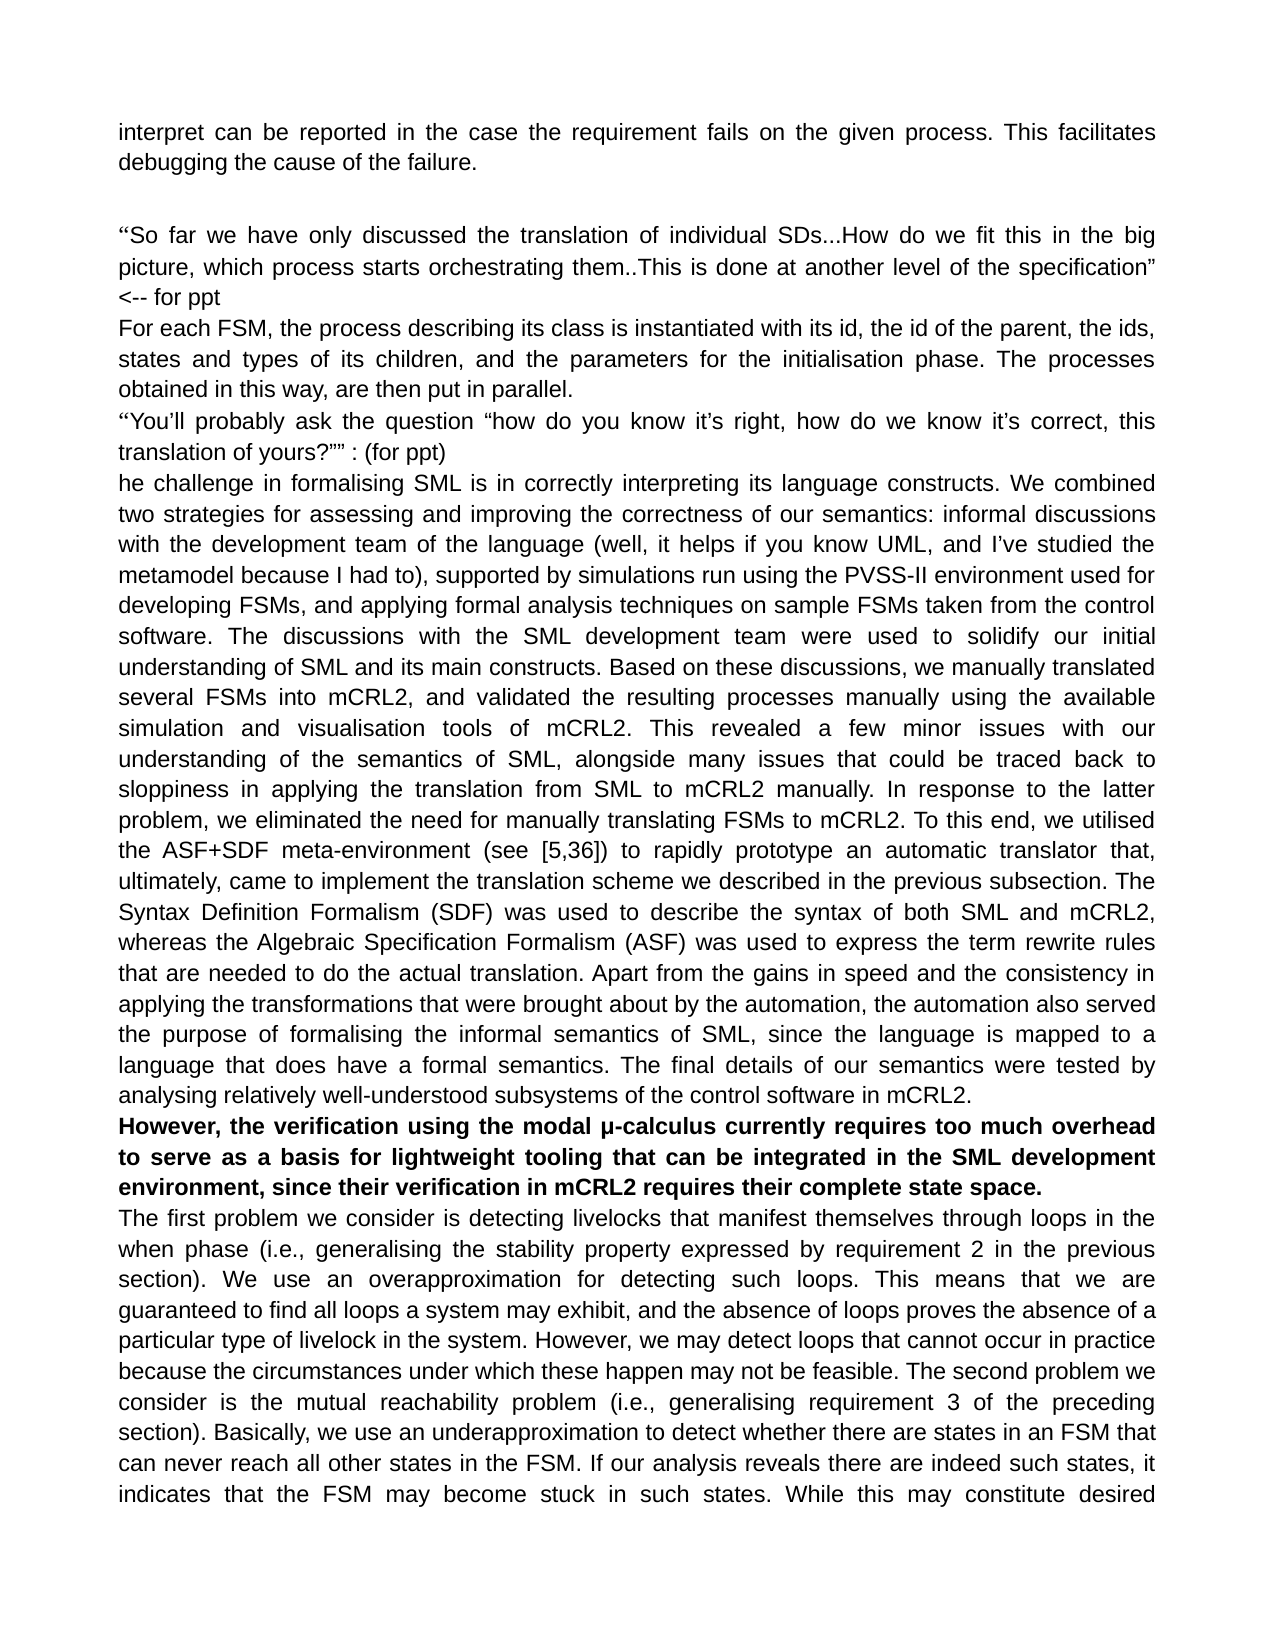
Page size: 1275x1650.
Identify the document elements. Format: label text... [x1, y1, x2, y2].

text interpret can be reported in the case the requirement fails on the given process. This facilitates debugging the cause of the failure. [118, 118, 1157, 176]
text he challenge in formalising SML is in correctly interpreting its language constructs. We combined two strategies for assessing and improving the correctness of our semantics: informal discussions with the development team of the language (well, it helps if you know UML, and I’ve studied the metamodel because I had to), supported by simulations run using the PVSS-II environment used for developing FSMs, and applying formal analysis techniques on sample FSMs taken from the control software. The discussions with the SML development team were used to solidify our initial understanding of SML and its main constructs. Based on these discussions, we manually translated several FSMs into mCRL2, and validated the resulting processes manually using the available simulation and visualisation tools of mCRL2. This revealed a few minor issues with our understanding of the semantics of SML, alongside many issues that could be traced back to sloppiness in applying the translation from SML to mCRL2 manually. In response to the latter problem, we eliminated the need for manually translating FSMs to mCRL2. To this end, we utilised the ASF+SDF meta-environment (see [5,36]) to rapidly prototype an automatic translator that, ultimately, came to implement the translation scheme we described in the previous subsection. The Syntax Definition Formalism (SDF) was used to describe the syntax of both SML and mCRL2, whereas the Algebraic Specification Formalism (ASF) was used to express the term rewrite rules that are needed to do the actual translation. Apart from the gains in speed and the consistency in applying the transformations that were brought about by the automation, the automation also served the purpose of formalising the informal semantics of SML, since the language is mapped to a language that does have a formal semantics. The final details of our semantics were tested by analysing relatively well-understood subsystems of the control software in mCRL2. [118, 469, 1157, 1109]
text However, the verification using the modal μ-calculus currently requires too much overhead to serve as a basis for lightweight tooling that can be integrated in the SML development environment, since their verification in mCRL2 requires their complete state space. [118, 1112, 1157, 1201]
text For each FSM, the process describing its class is instantiated with its id, the id of the parent, the ids, states and types of its children, and the parameters for the initialisation phase. The processes obtained in this way, are then put in parallel. [118, 314, 1157, 402]
text “You’ll probably ask the question “how do you know it’s right, how do we know it’s correct, this translation of yours?”” : (for ppt) [118, 406, 1157, 466]
text The first problem we consider is detecting livelocks that manifest themselves through loops in the when phase (i.e., generalising the stability property expressed by requirement 2 in the previous section). We use an overapproximation for detecting such loops. This means that we are guaranteed to find all loops a system may exhibit, and the absence of loops proves the absence of a particular type of livelock in the system. However, we may detect loops that cannot occur in practice because the circumstances under which these happen may not be feasible. The second problem we consider is the mutual reachability problem (i.e., generalising requirement 3 of the preceding section). Basically, we use an underapproximation to detect whether there are states in an FSM that can never reach all other states in the FSM. If our analysis reveals there are indeed such states, it indicates that the FSM may become stuck in such states. While this may constitute desired [118, 1204, 1157, 1507]
text “So far we have only discussed the translation of individual SDs...How do we fit this in the big picture, which process starts orchestrating them..This is done at another level of the specification” <-- for ppt [118, 221, 1157, 311]
